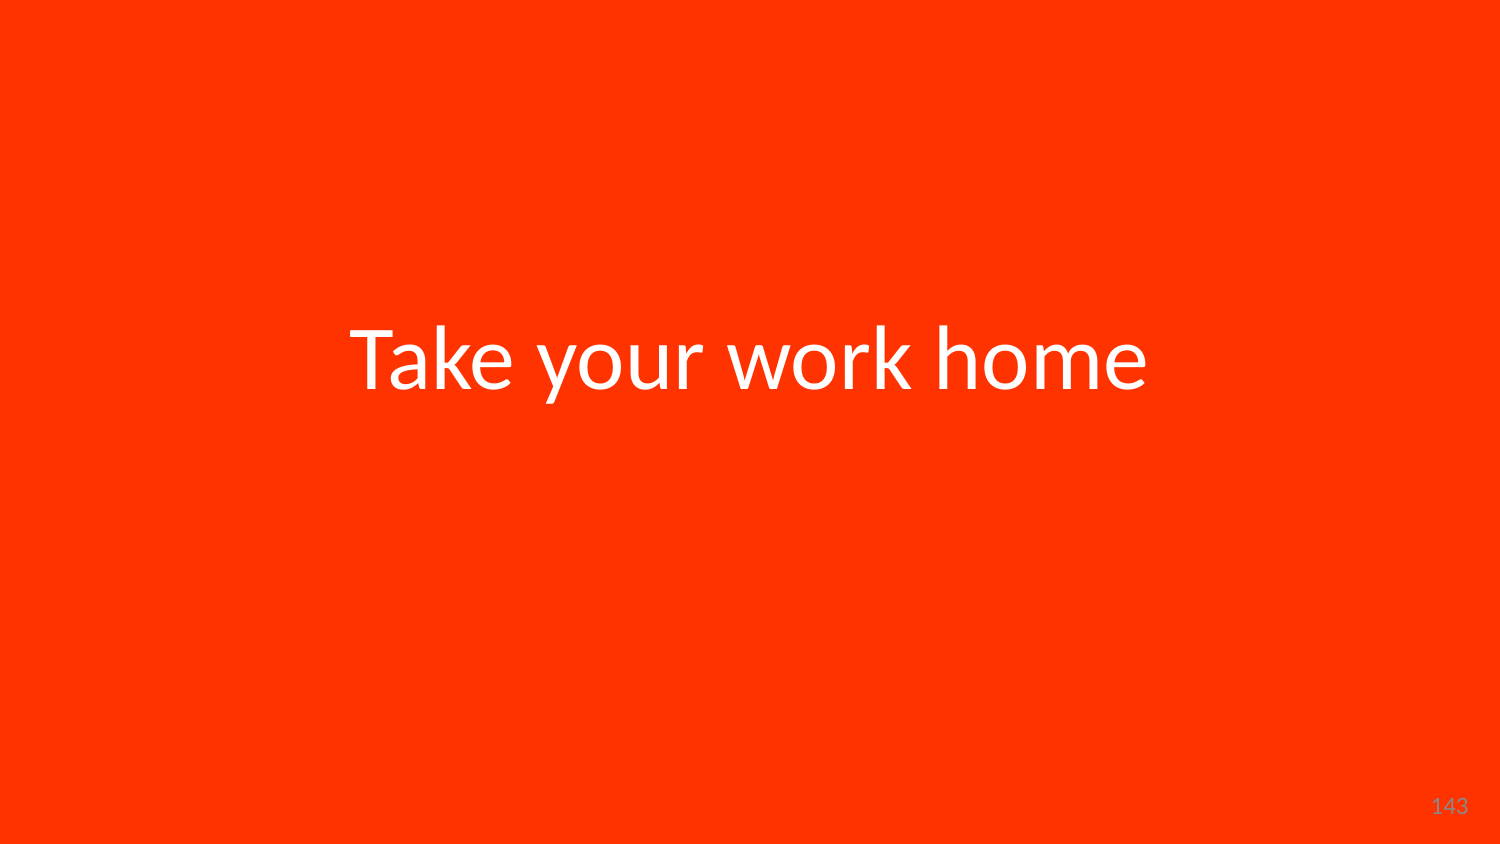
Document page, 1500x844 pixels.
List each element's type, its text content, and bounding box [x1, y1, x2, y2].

title Take your work home [112, 262, 1388, 443]
text_box 143 [1415, 782, 1500, 828]
